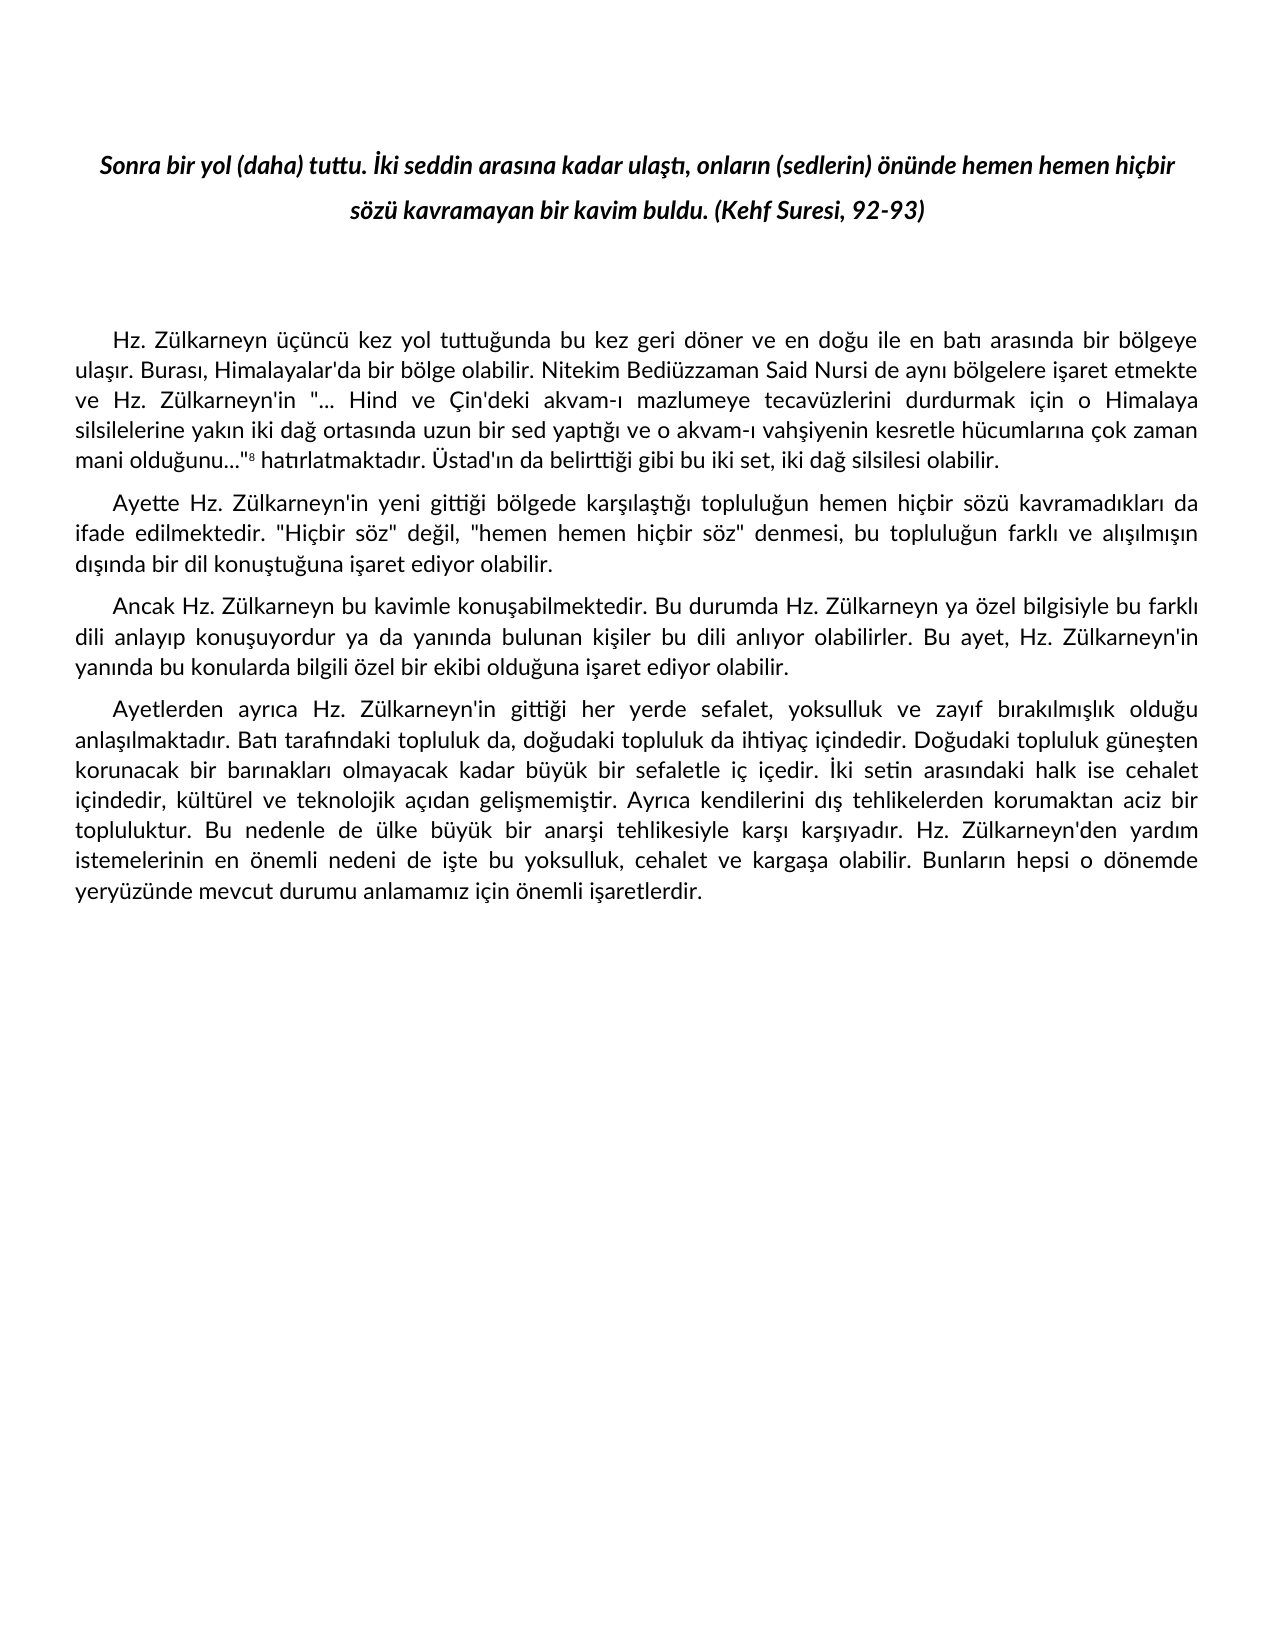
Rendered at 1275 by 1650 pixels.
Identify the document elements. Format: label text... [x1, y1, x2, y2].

text Ayette Hz. Zülkarneyn'in yeni gittiği bölgede karşılaştığı topluluğun hemen hiçbir sözü kavramadıkları da ifade edilmektedir. "Hiçbir söz" değil, "hemen hemen hiçbir söz" denmesi, bu topluluğun farklı ve alışılmışın dışında bir dil konuştuğuna işaret ediyor olabilir. [75, 489, 1200, 577]
text Sonra bir yol (daha) tuttu. İki seddin arasına kadar ulaştı, onların (sedlerin) önünde hemen hemen hiçbir sözü kavramayan bir kavim buldu. (Kehf Suresi, 92-93) [75, 150, 1200, 225]
text Ancak Hz. Zülkarneyn bu kavimle konuşabilmektedir. Bu durumda Hz. Zülkarneyn ya özel bilgisiyle bu farklı dili anlayıp konuşuyordur ya da yanında bulunan kişiler bu dili anlıyor olabilirler. Bu ayet, Hz. Zülkarneyn'in yanında bu konularda bilgili özel bir ekibi olduğuna işaret ediyor olabilir. [75, 592, 1200, 680]
text Hz. Zülkarneyn üçüncü kez yol tuttuğunda bu kez geri döner ve en doğu ile en batı arasında bir bölgeye ulaşır. Burası, Himalayalar'da bir bölge olabilir. Nitekim Bediüzzaman Said Nursi de aynı bölgelere işaret etmekte ve Hz. Zülkarneyn'in "... Hind ve Çin'deki akvam-ı mazlumeye tecavüzlerini durdurmak için o Himalaya silsilelerine yakın iki dağ ortasında uzun bir sed yaptığı ve o akvam-ı vahşiyenin kesretle hücumlarına çok zaman mani olduğunu..."8 hatırlatmaktadır. Üstad'ın da belirttiği gibi bu iki set, iki dağ silsilesi olabilir. [75, 325, 1200, 474]
text Ayetlerden ayrıca Hz. Zülkarneyn'in gittiği her yerde sefalet, yoksulluk ve zayıf bırakılmışlık olduğu anlaşılmaktadır. Batı tarafındaki topluluk da, doğudaki topluluk da ihtiyaç içindedir. Doğudaki topluluk güneşten korunacak bir barınakları olmayacak kadar büyük bir sefaletle iç içedir. İki setin arasındaki halk ise cehalet içindedir, kültürel ve teknolojik açıdan gelişmemiştir. Ayrıca kendilerini dış tehlikelerden korumaktan aciz bir topluluktur. Bu nedenle de ülke büyük bir anarşi tehlikesiyle karşı karşıyadır. Hz. Zülkarneyn'den yardım istemelerinin en önemli nedeni de işte bu yoksulluk, cehalet ve kargaşa olabilir. Bunların hepsi o dönemde yeryüzünde mevcut durumu anlamamız için önemli işaretlerdir. [75, 695, 1200, 904]
